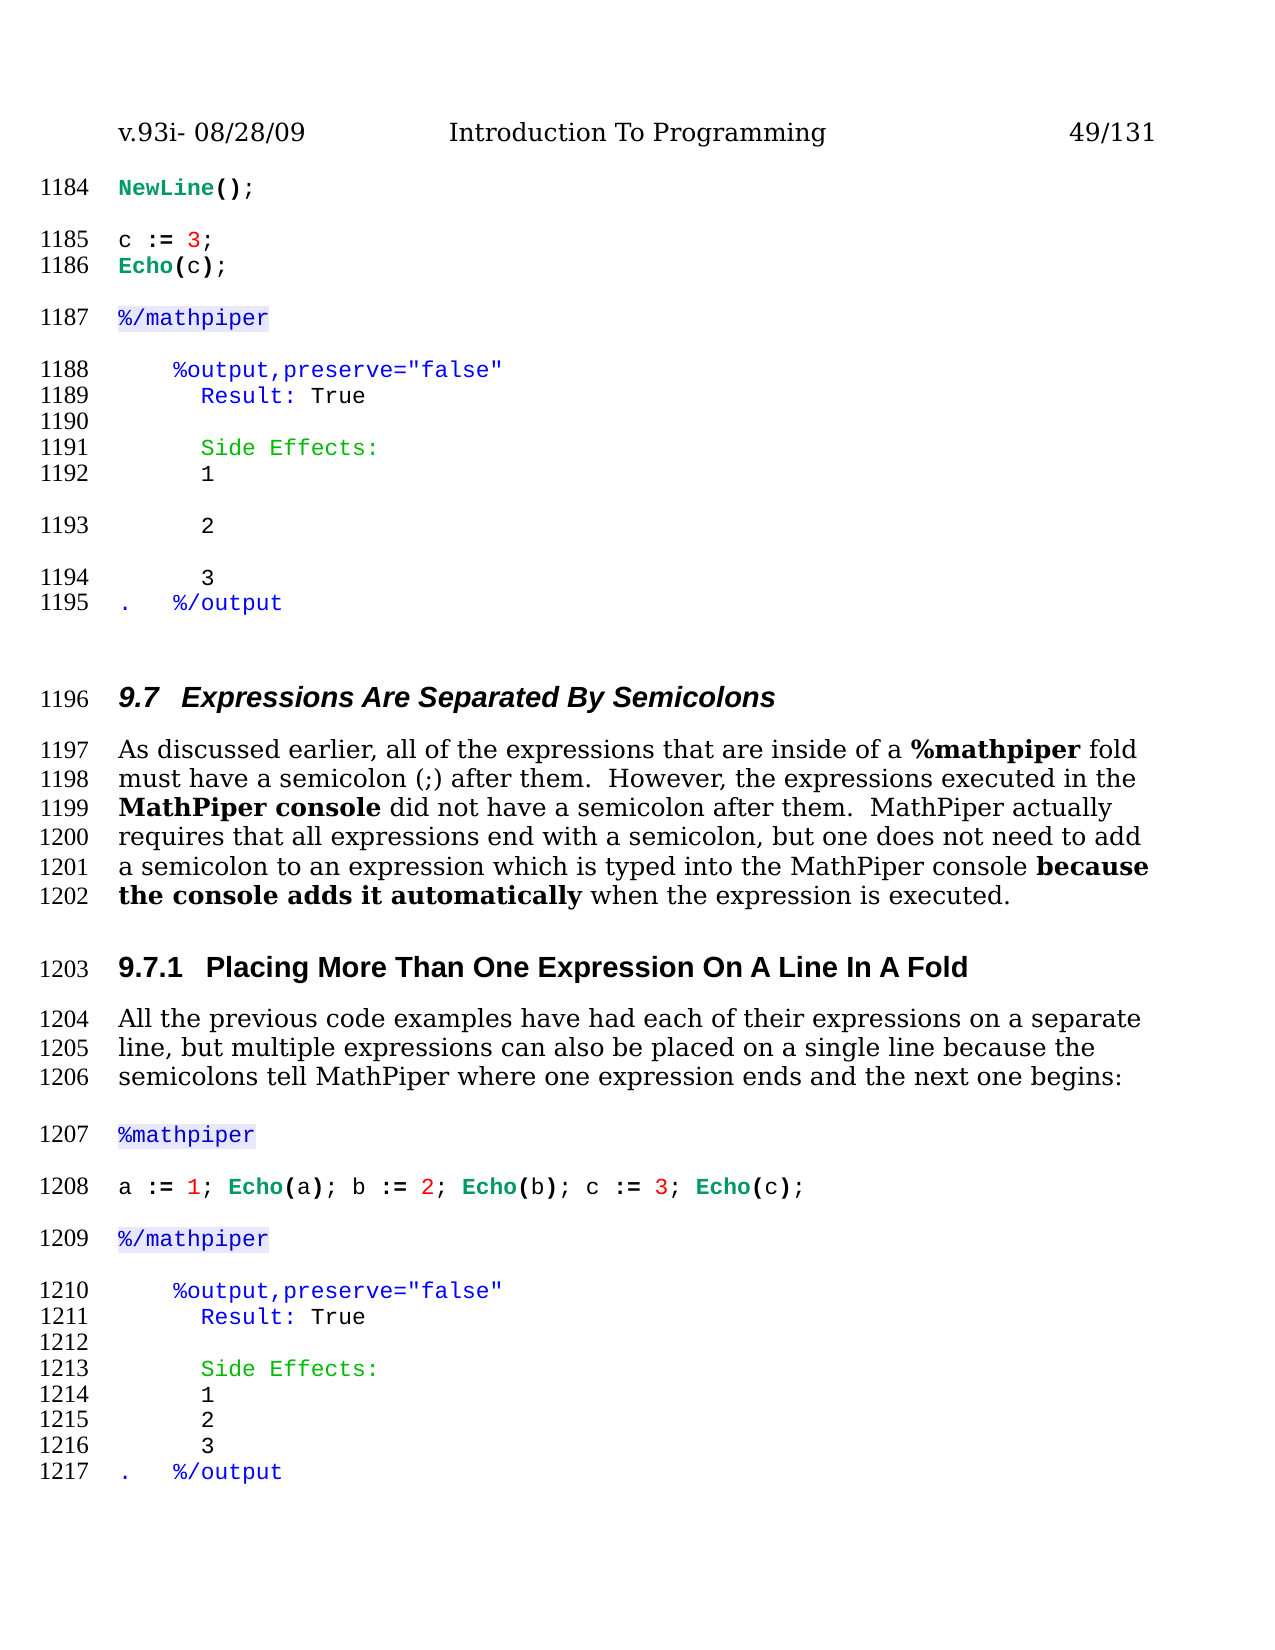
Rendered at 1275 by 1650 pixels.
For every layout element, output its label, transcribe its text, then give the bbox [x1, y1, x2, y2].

text . %/output [118, 592, 1157, 618]
text 2 [118, 514, 1157, 540]
text Side Effects: [118, 1357, 1157, 1383]
text 2 [118, 1409, 1157, 1435]
text All the previous code examples have had each of their expressions on a separate line, but multiple expressions can also be placed on a single line because the semicolons tell MathPiper where one expression ends and the next one begins: [118, 1004, 1157, 1092]
text As discussed earlier, all of the expressions that are inside of a %mathpiper fold must have a semicolon (;) after them. However, the expressions executed in the MathPiper console did not have a semicolon after them. MathPiper actually requires that all expressions end with a semicolon, but one does not need to add a semicolon to an expression which is typed into the MathPiper console because the console adds it automatically when the expression is executed. [118, 735, 1157, 911]
text 1 [118, 1383, 1157, 1409]
text . %/output [118, 1461, 1157, 1487]
text %mathpiper [118, 1123, 1157, 1149]
text Echo(c); [118, 254, 1157, 281]
text Side Effects: [118, 436, 1157, 462]
text %/mathpiper [118, 306, 1157, 332]
text 3 [118, 1435, 1157, 1461]
text NewLine(); [118, 177, 1157, 203]
text %output,preserve="false" [118, 358, 1157, 384]
text 3 [118, 566, 1157, 592]
text Result: True [118, 384, 1157, 410]
text %/mathpiper [118, 1227, 1157, 1253]
text %output,preserve="false" [118, 1279, 1157, 1305]
text Result: True [118, 1305, 1157, 1331]
subtitle Placing More Than One Expression On A Line In A Fold [118, 949, 1157, 983]
text 1 [118, 462, 1157, 488]
subtitle Expressions Are Separated By Semicolons [118, 680, 1157, 714]
text a := 1; Echo(a); b := 2; Echo(b); c := 3; Echo(c); [118, 1175, 1157, 1201]
text c := 3; [118, 229, 1157, 254]
